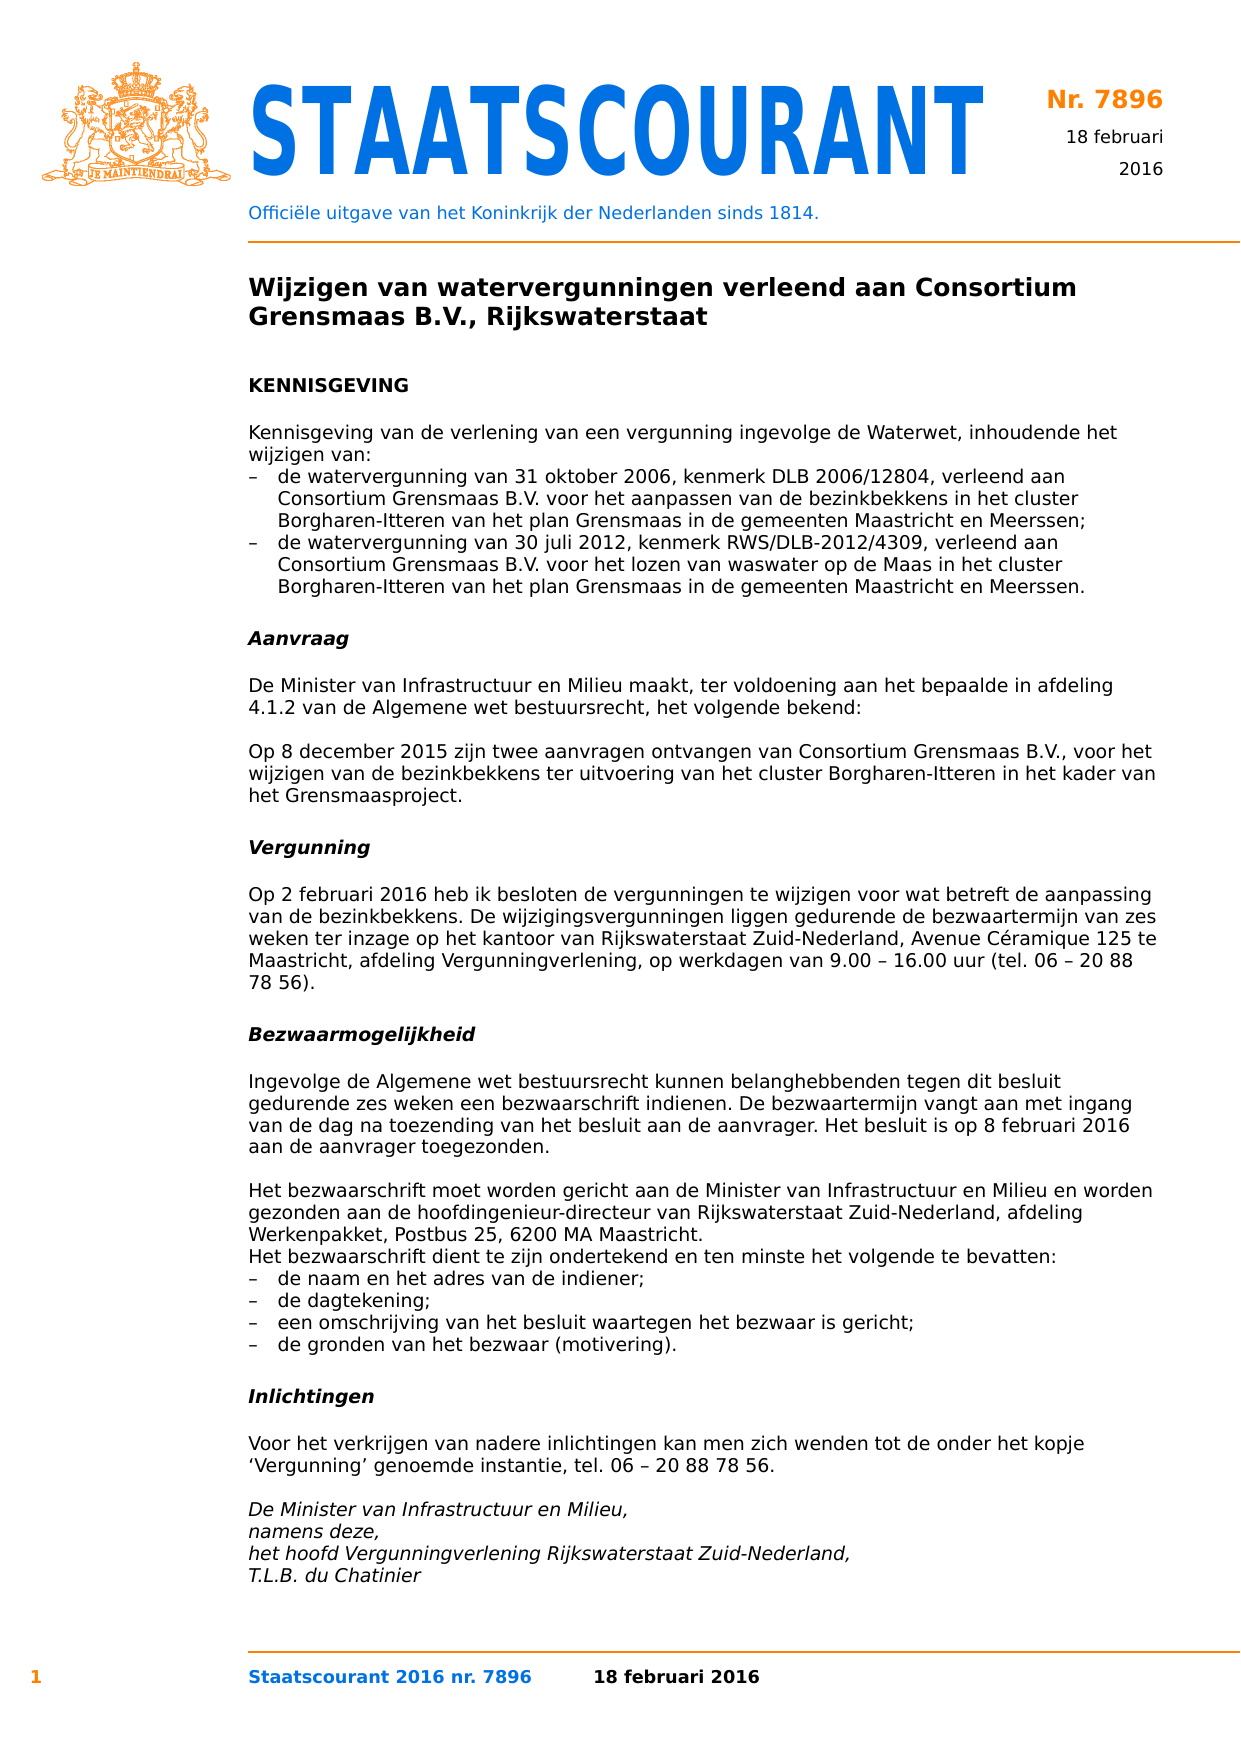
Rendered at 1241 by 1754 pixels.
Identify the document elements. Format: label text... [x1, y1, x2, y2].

text – een omschrijving van het besluit waartegen het bezwaar is gericht; [248, 1312, 1163, 1334]
subtitle Wijzigen van watervergunningen verleend aan Consortium Grensmaas B.V., Rijkswaterstaat [248, 273, 1163, 331]
text De Minister van Infrastructuur en Milieu maakt, ter voldoening aan het bepaalde in afdeling 4.1.2 van de Algemene wet bestuursrecht, het volgende bekend: [248, 675, 1163, 719]
subtitle KENNISGEVING [248, 375, 1163, 397]
text De Minister van Infrastructuur en Milieu, namens deze, het hoofd Vergunningverlening Rijkswaterstaat Zuid-Nederland, T.L.B. du Chatinier [248, 1499, 1163, 1587]
text Het bezwaarschrift moet worden gericht aan de Minister van Infrastructuur en Milieu en worden gezonden aan de hoofdingenieur-directeur van Rijkswaterstaat Zuid-Nederland, afdeling Werkenpakket, Postbus 25, 6200 MA Maastricht. [248, 1180, 1163, 1246]
subtitle Bezwaarmogelijkheid [248, 1023, 1163, 1046]
table_header [25, 62, 248, 241]
table_cell Officiële uitgave van het Koninkrijk der Nederlanden sinds 1814. [248, 203, 1240, 241]
text Het bezwaarschrift dient te zijn ondertekend en ten minste het volgende te bevatten: [248, 1246, 1163, 1268]
text – de naam en het adres van de indiener; [248, 1268, 1163, 1290]
table_header Nr. 7896 [998, 62, 1240, 121]
table_cell 2016 [998, 153, 1240, 203]
text Op 8 december 2015 zijn twee aanvragen ontvangen van Consortium Grensmaas B.V., voor het wijzigen van de bezinkbekkens ter uitvoering van het cluster Borgharen-Itteren in het kader van het Grensmaasproject. [248, 741, 1163, 807]
text Voor het verkrijgen van nadere inlichtingen kan men zich wenden tot de onder het kopje ‘Vergunning’ genoemde instantie, tel. 06 – 20 88 78 56. [248, 1433, 1163, 1477]
picture [41, 62, 231, 186]
text Op 2 februari 2016 heb ik besloten de vergunningen te wijzigen voor wat betreft de aanpassing van de bezinkbekkens. De wijzigingsvergunningen liggen gedurende de bezwaartermijn van zes weken ter inzage op het kantoor van Rijkswaterstaat Zuid-Nederland, Avenue Céramique 125 te Maastricht, afdeling Vergunningverlening, op werkdagen van 9.00 – 16.00 uur (tel. 06 – 20 88 78 56). [248, 884, 1163, 993]
text Kennisgeving van de verlening van een vergunning ingevolge de Waterwet, inhoudende het wijzigen van: [248, 422, 1163, 466]
subtitle Aanvraag [248, 628, 1163, 650]
table_cell 18 februari [998, 121, 1240, 153]
table_header STAATSCOURANT [248, 62, 998, 203]
text – de dagtekening; [248, 1290, 1163, 1312]
text – de watervergunning van 31 oktober 2006, kenmerk DLB 2006/12804, verleend aan Consortium Grensmaas B.V. voor het aanpassen van de bezinkbekkens in het cluster Borgharen-Itteren van het plan Grensmaas in de gemeenten Maastricht en Meerssen; [248, 466, 1163, 532]
text – de gronden van het bezwaar (motivering). [248, 1334, 1163, 1356]
subtitle Vergunning [248, 837, 1163, 859]
text Ingevolge de Algemene wet bestuursrecht kunnen belanghebbenden tegen dit besluit gedurende zes weken een bezwaarschrift indienen. De bezwaartermijn vangt aan met ingang van de dag na toezending van het besluit aan de aan­vrager. Het besluit is op 8 februari 2016 aan de aanvrager toegezonden. [248, 1071, 1163, 1158]
text – de watervergunning van 30 juli 2012, kenmerk RWS/DLB-2012/4309, verleend aan Consortium Grensmaas B.V. voor het lozen van waswater op de Maas in het cluster Borgharen-Itteren van het plan Grensmaas in de gemeenten Maastricht en Meerssen. [248, 532, 1163, 598]
subtitle Inlichtingen [248, 1386, 1163, 1408]
